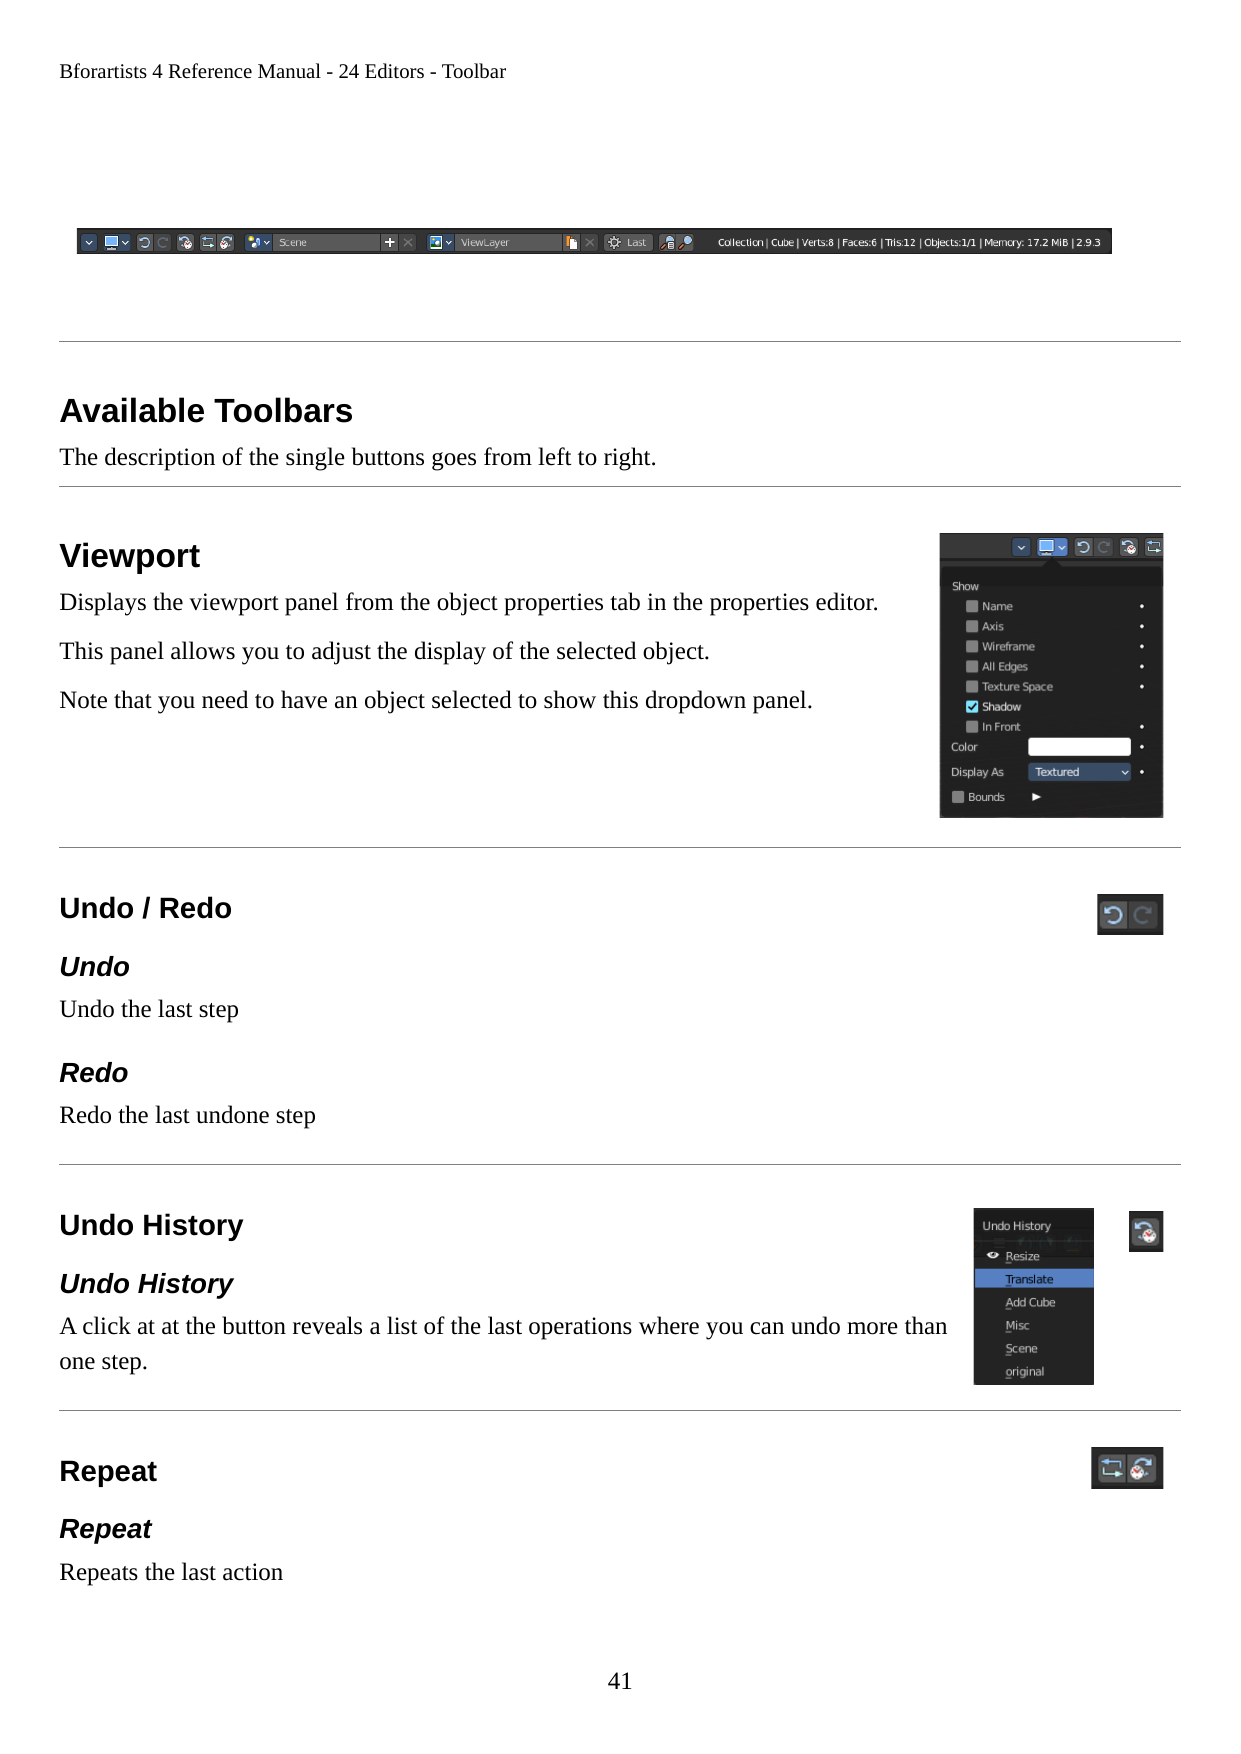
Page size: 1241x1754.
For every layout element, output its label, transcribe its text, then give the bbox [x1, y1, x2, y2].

subtitle Viewport [59, 536, 939, 575]
text Undo the last step [59, 994, 1181, 1023]
picture [1129, 1211, 1164, 1252]
subtitle Undo [59, 950, 1181, 982]
text Repeats the last action [59, 1557, 1181, 1586]
subtitle Repeat [59, 1454, 1091, 1487]
subtitle Undo History [59, 1208, 973, 1242]
subtitle [1094, 1208, 1181, 1242]
picture [1097, 894, 1164, 935]
text Redo the last undone step [59, 1101, 1181, 1129]
text Displays the viewport panel from the object properties tab in the properties editor. [59, 587, 939, 616]
subtitle Available Toolbars [59, 391, 1181, 430]
text A click at at the button reveals a list of the last operations where you can undo more than one step. [59, 1311, 973, 1375]
text [1094, 1311, 1181, 1375]
subtitle [1094, 1267, 1181, 1299]
text This panel allows you to adjust the display of the selected object. [59, 636, 939, 665]
picture [76, 228, 1112, 254]
subtitle [1164, 536, 1181, 575]
subtitle Repeat [59, 1512, 1181, 1544]
subtitle Undo / Redo [59, 891, 1181, 925]
text The description of the single buttons goes from left to right. [59, 442, 1181, 471]
text Note that you need to have an object selected to show this dropdown panel. [59, 686, 939, 714]
subtitle Redo [59, 1056, 1181, 1088]
picture [1091, 1447, 1164, 1489]
picture [973, 1208, 1094, 1385]
subtitle Undo History [59, 1267, 973, 1299]
subtitle [1164, 1454, 1181, 1487]
picture [939, 533, 1164, 818]
